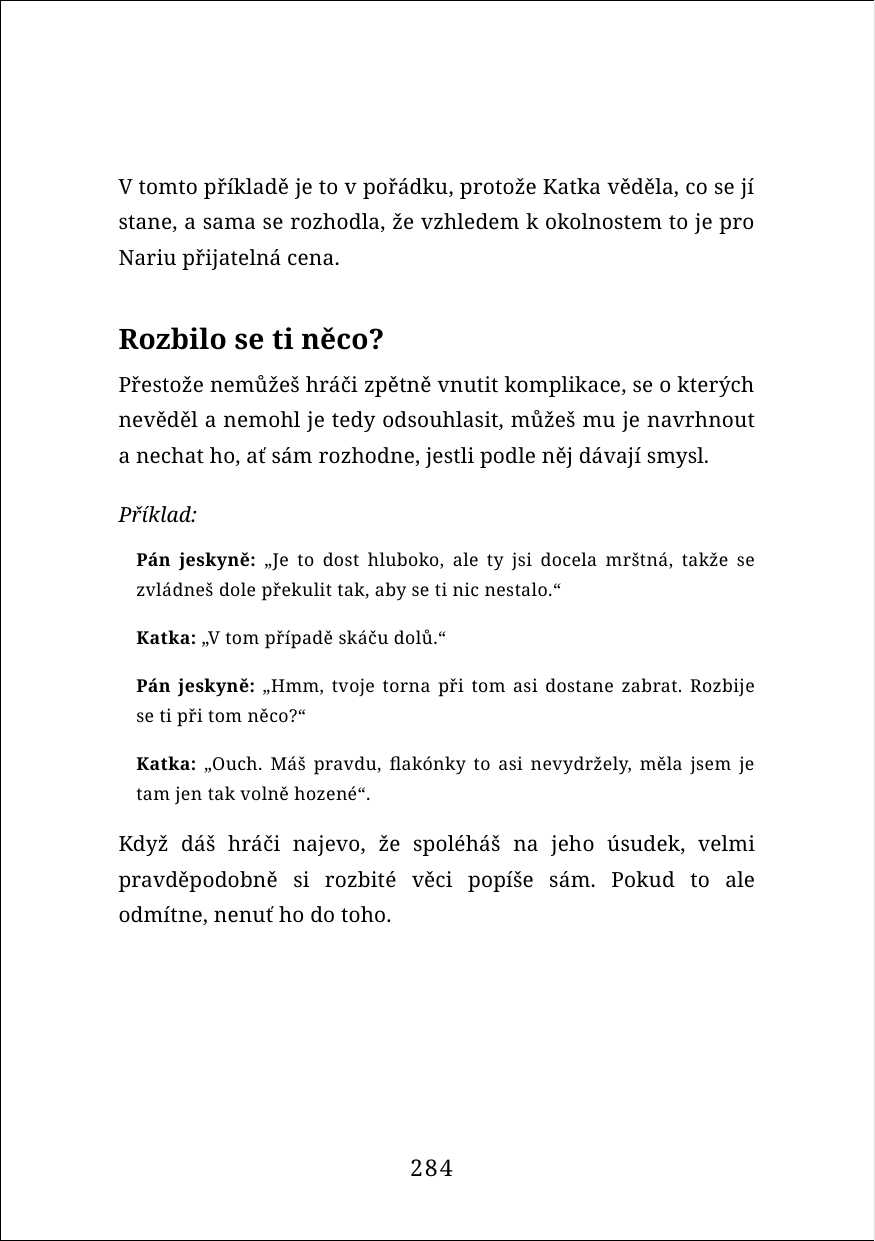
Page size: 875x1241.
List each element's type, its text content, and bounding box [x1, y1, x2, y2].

text V tomto příkladě je to v pořádku, protože Katka věděla, co se jí stane, a sama se rozhodla, že vzhledem k okolnostem to je pro Nariu přijatelná cena. [118, 172, 756, 271]
text Katka: „Ouch. Máš pravdu, flakónky to asi nevydržely, měla jsem je tam jen tak volně hozené“. [136, 751, 756, 806]
text Pán jeskyně: „Hmm, tvoje torna při tom asi dostane zabrat. Rozbije se ti při tom něco?“ [136, 673, 756, 728]
text Příklad: [118, 500, 756, 528]
subtitle Rozbilo se ti něco? [118, 320, 756, 358]
text Přestože nemůžeš hráči zpětně vnutit komplikace, se o kterých nevěděl a nemohl je tedy odsouhlasit, můžeš mu je navrhnout a nechat ho, ať sám rozhodne, jestli podle něj dávají smysl. [118, 370, 756, 469]
text Když dáš hráči najevo, že spoléháš na jeho úsudek, velmi pravděpodobně si rozbité věci popíše sám. Pokud to ale odmítne, nenuť ho do toho. [118, 829, 756, 929]
text Pán jeskyně: „Je to dost hluboko, ale ty jsi docela mrštná, takže se zvládneš dole překulit tak, aby se ti nic nestalo.“ [136, 547, 756, 602]
text Katka: „V tom případě skáču dolů.“ [136, 625, 756, 649]
